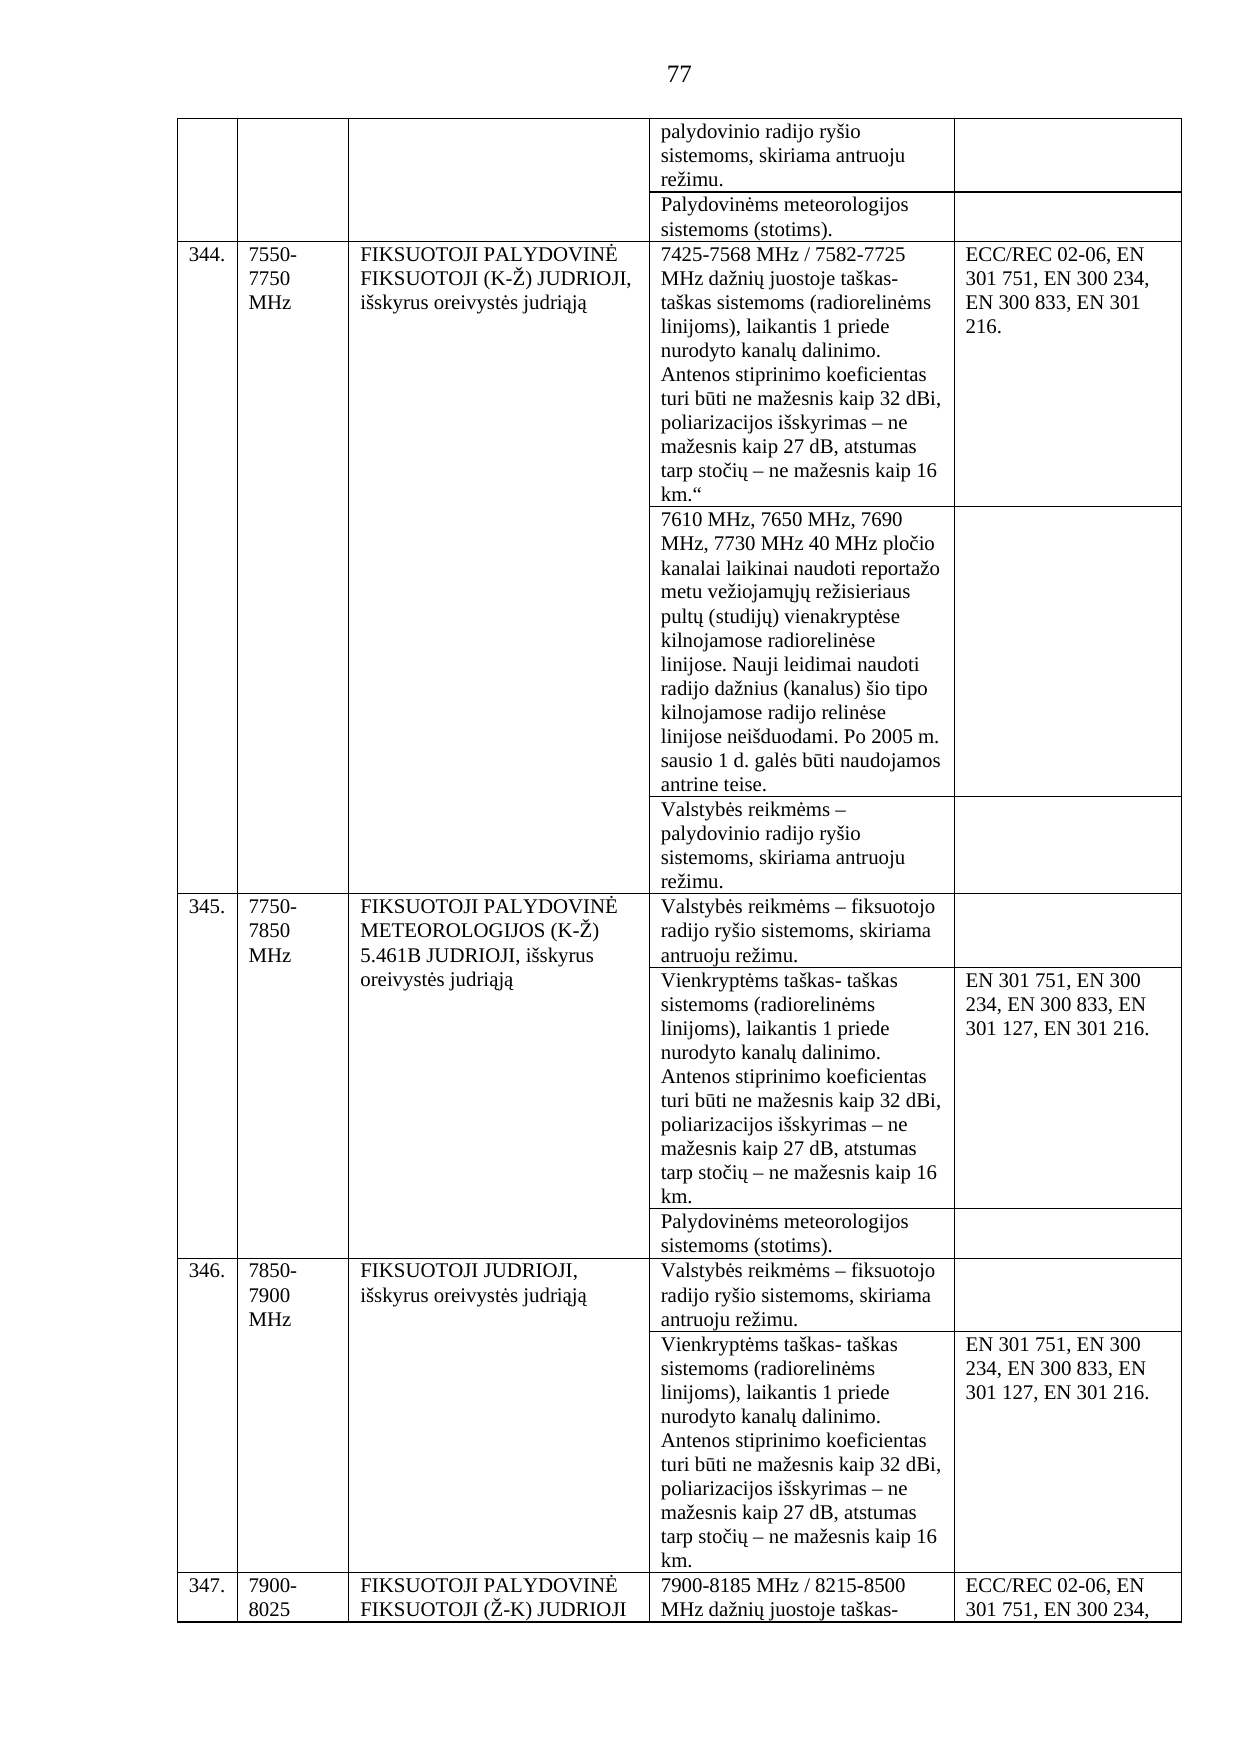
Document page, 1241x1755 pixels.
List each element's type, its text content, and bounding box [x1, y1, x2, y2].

table_cell [955, 1259, 1181, 1331]
table_cell [955, 119, 1181, 191]
table_cell [955, 193, 1181, 241]
table_cell Palydovinėms meteorologijos sistemoms (stotims). [650, 1209, 954, 1257]
table_cell Valstybės reikmėms – palydovinio radijo ryšio sistemoms, skiriama antruoju režimu. [650, 797, 954, 893]
table_cell [955, 507, 1181, 796]
table_cell ECC/REC 02-06, EN 301 751, EN 300 234, [955, 1573, 1181, 1621]
table_cell 347. [178, 1573, 237, 1621]
table_cell 7550-7750 MHz [238, 242, 348, 893]
table_cell 344. [178, 242, 237, 893]
table_cell palydovinio radijo ryšio sistemoms, skiriama antruoju režimu. [650, 119, 954, 191]
table_cell 7610 MHz, 7650 MHz, 7690 MHz, 7730 MHz 40 MHz pločio kanalai laikinai naudoti reportažo metu vežiojamųjų režisieriaus pultų (studijų) vienakryptėse kilnojamose radiorelinėse linijose. Nauji leidimai naudoti radijo dažnius (kanalus) šio tipo kilnojamose radijo relinėse linijose neišduodami. Po 2005 m. sausio 1 d. galės būti naudojamos antrine teise. [650, 507, 954, 796]
table_cell 346. [178, 1259, 237, 1572]
table_cell [955, 894, 1181, 967]
table_cell [178, 119, 237, 241]
table_cell 7900-8025 [238, 1573, 348, 1621]
table_cell Valstybės reikmėms – fiksuotojo radijo ryšio sistemoms, skiriama antruoju režimu. [650, 1259, 954, 1331]
table_cell FIKSUOTOJI JUDRIOJI, išskyrus oreivystės judriąją [349, 1259, 649, 1572]
table_cell 7750-7850 MHz [238, 894, 348, 1257]
table_cell FIKSUOTOJI PALYDOVINĖ METEOROLOGIJOS (K-Ž) 5.461B JUDRIOJI, išskyrus oreivystės judriąją [349, 894, 649, 1257]
table_cell Palydovinėms meteorologijos sistemoms (stotims). [650, 193, 954, 241]
table_cell Vienkryptėms taškas- taškas sistemoms (radiorelinėms linijoms), laikantis 1 priede nurodyto kanalų dalinimo. Antenos stiprinimo koeficientas turi būti ne mažesnis kaip 32 dBi, poliarizacijos išskyrimas – ne mažesnis kaip 27 dB, atstumas tarp stočių – ne mažesnis kaip 16 km. [650, 1332, 954, 1572]
table_cell 7900-8185 MHz / 8215-8500 MHz dažnių juostoje taškas- [650, 1573, 954, 1621]
table_cell 7850-7900 MHz [238, 1259, 348, 1572]
table_cell [955, 1209, 1181, 1257]
table_cell [349, 119, 649, 241]
table_cell FIKSUOTOJI PALYDOVINĖ FIKSUOTOJI (K-Ž) JUDRIOJI, išskyrus oreivystės judriąją [349, 242, 649, 893]
table_cell [238, 119, 348, 241]
table_cell Valstybės reikmėms – fiksuotojo radijo ryšio sistemoms, skiriama antruoju režimu. [650, 894, 954, 967]
table_cell ECC/REC 02-06, EN 301 751, EN 300 234, EN 300 833, EN 301 216. [955, 242, 1181, 506]
table_cell EN 301 751, EN 300 234, EN 300 833, EN 301 127, EN 301 216. [955, 968, 1181, 1208]
table_cell 7425-7568 MHz / 7582-7725 MHz dažnių juostoje taškas- taškas sistemoms (radiorelinėms linijoms), laikantis 1 priede nurodyto kanalų dalinimo. Antenos stiprinimo koeficientas turi būti ne mažesnis kaip 32 dBi, poliarizacijos išskyrimas – ne mažesnis kaip 27 dB, atstumas tarp stočių – ne mažesnis kaip 16 km.“ [650, 242, 954, 506]
table_cell Vienkryptėms taškas- taškas sistemoms (radiorelinėms linijoms), laikantis 1 priede nurodyto kanalų dalinimo. Antenos stiprinimo koeficientas turi būti ne mažesnis kaip 32 dBi, poliarizacijos išskyrimas – ne mažesnis kaip 27 dB, atstumas tarp stočių – ne mažesnis kaip 16 km. [650, 968, 954, 1208]
table_cell 345. [178, 894, 237, 1257]
table_cell EN 301 751, EN 300 234, EN 300 833, EN 301 127, EN 301 216. [955, 1332, 1181, 1572]
table_cell [955, 797, 1181, 893]
table_cell FIKSUOTOJI PALYDOVINĖ FIKSUOTOJI (Ž-K) JUDRIOJI [349, 1573, 649, 1621]
